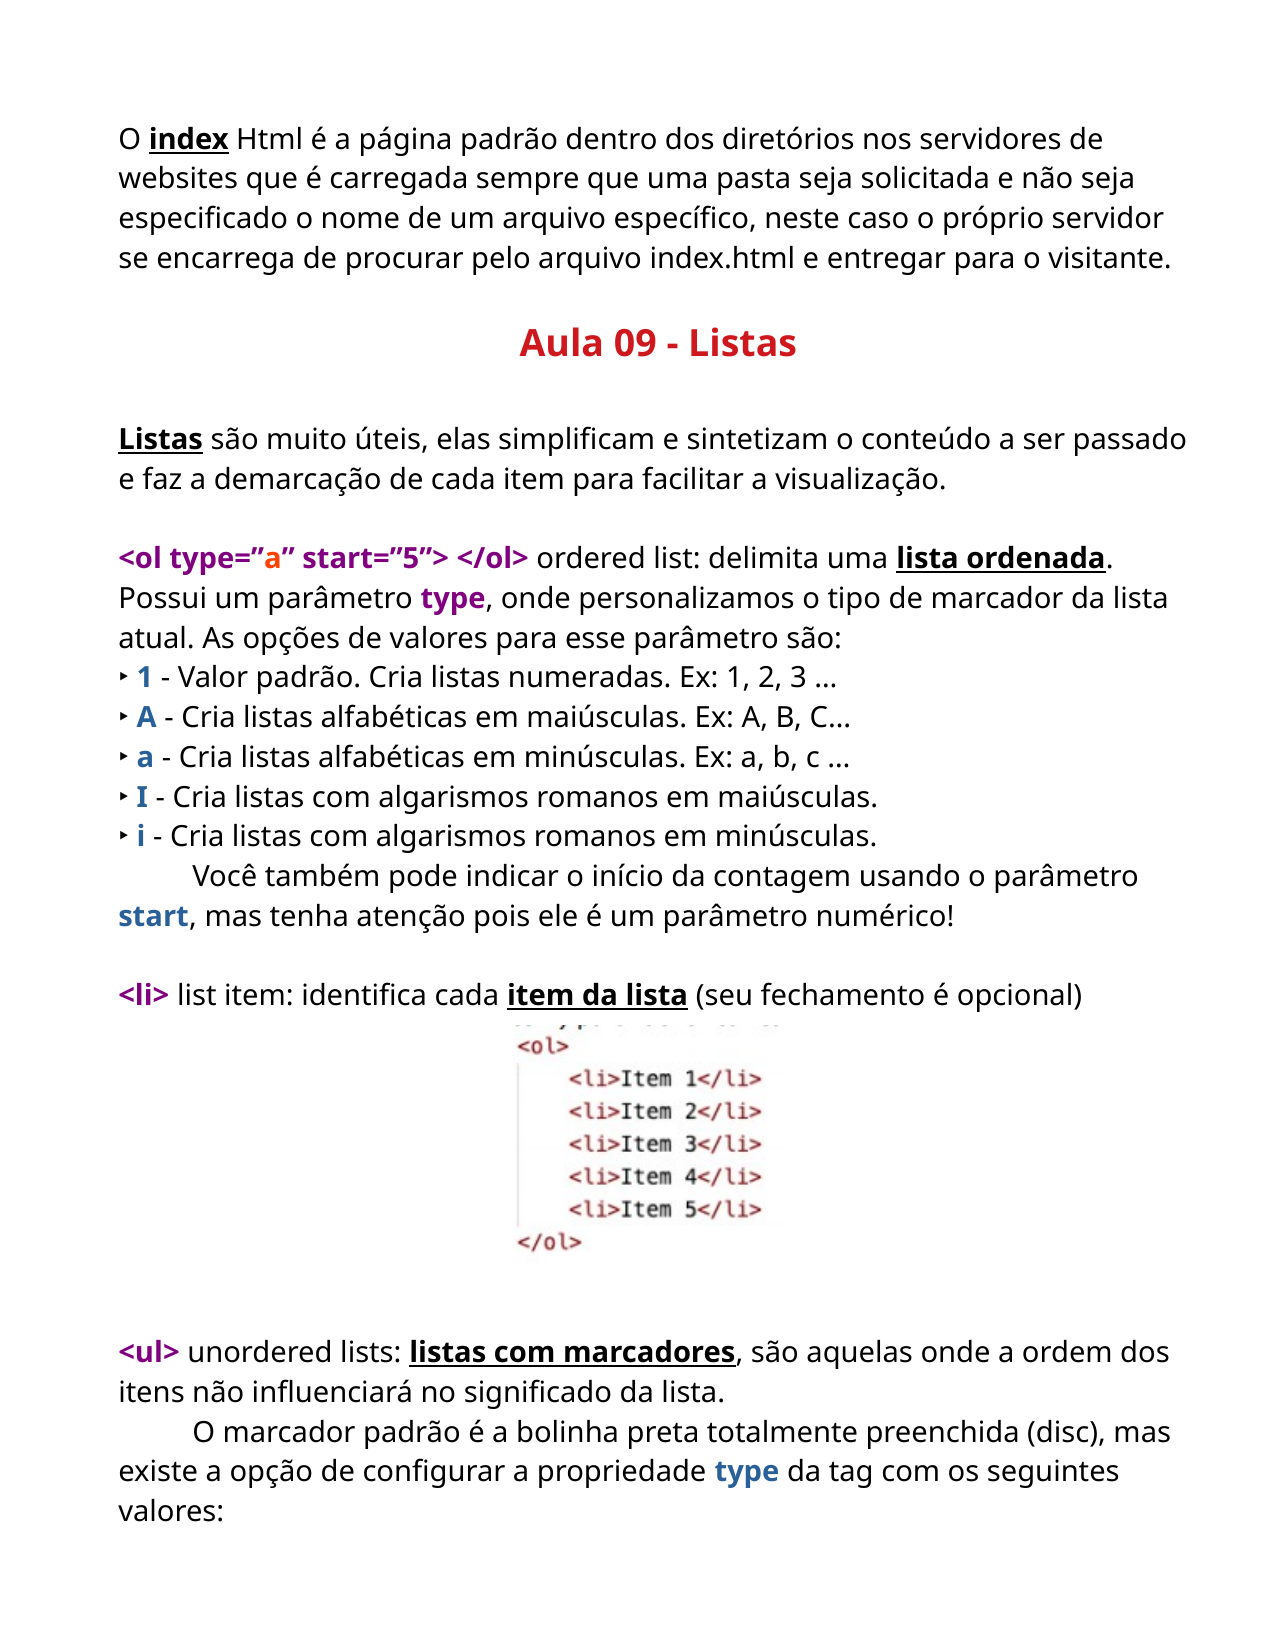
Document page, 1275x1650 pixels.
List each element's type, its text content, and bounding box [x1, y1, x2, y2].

text ‣ 1 - Valor padrão. Cria listas numeradas. Ex: 1, 2, 3 … [118, 657, 1198, 696]
text Listas são muito úteis, elas simplificam e sintetizam o conteúdo a ser passado e faz a demarcação de cada item para facilitar a visualização. [118, 419, 1198, 498]
text ‣ i - Cria listas com algarismos romanos em minúsculas. [118, 816, 1198, 855]
text ‣ A - Cria listas alfabéticas em maiúsculas. Ex: A, B, C… [118, 696, 1198, 736]
text <ol type=”a” start=”5”> </ol> ordered list: delimita uma lista ordenada. Possui um parâmetro type, onde personalizamos o tipo de marcador da lista atual. As opções de valores para esse parâmetro são: [118, 538, 1198, 657]
text <ul> unordered lists: listas com marcadores, são aquelas onde a ordem dos itens não influenciará no significado da lista. [118, 1331, 1198, 1411]
text Você também pode indicar o início da contagem usando o parâmetro start, mas tenha atenção pois ele é um parâmetro numérico! [118, 855, 1198, 934]
text ‣ a - Cria listas alfabéticas em minúsculas. Ex: a, b, c … [118, 736, 1198, 776]
text <li> list item: identifica cada item da lista (seu fechamento é opcional) [118, 974, 1198, 1014]
text ‣ I - Cria listas com algarismos romanos em maiúsculas. [118, 776, 1198, 816]
text O index Html é a página padrão dentro dos diretórios nos servidores de websites que é carregada sempre que uma pasta seja solicitada e não seja especificado o nome de um arquivo específico, neste caso o próprio servidor se encarrega de procurar pelo arquivo index.html e entregar para o visitante. [118, 118, 1198, 277]
text Aula 09 - Listas [118, 317, 1198, 368]
text O marcador padrão é a bolinha preta totalmente preenchida (disc), mas existe a opção de configurar a propriedade type da tag com os seguintes valores: [118, 1411, 1198, 1530]
picture [489, 1025, 786, 1268]
